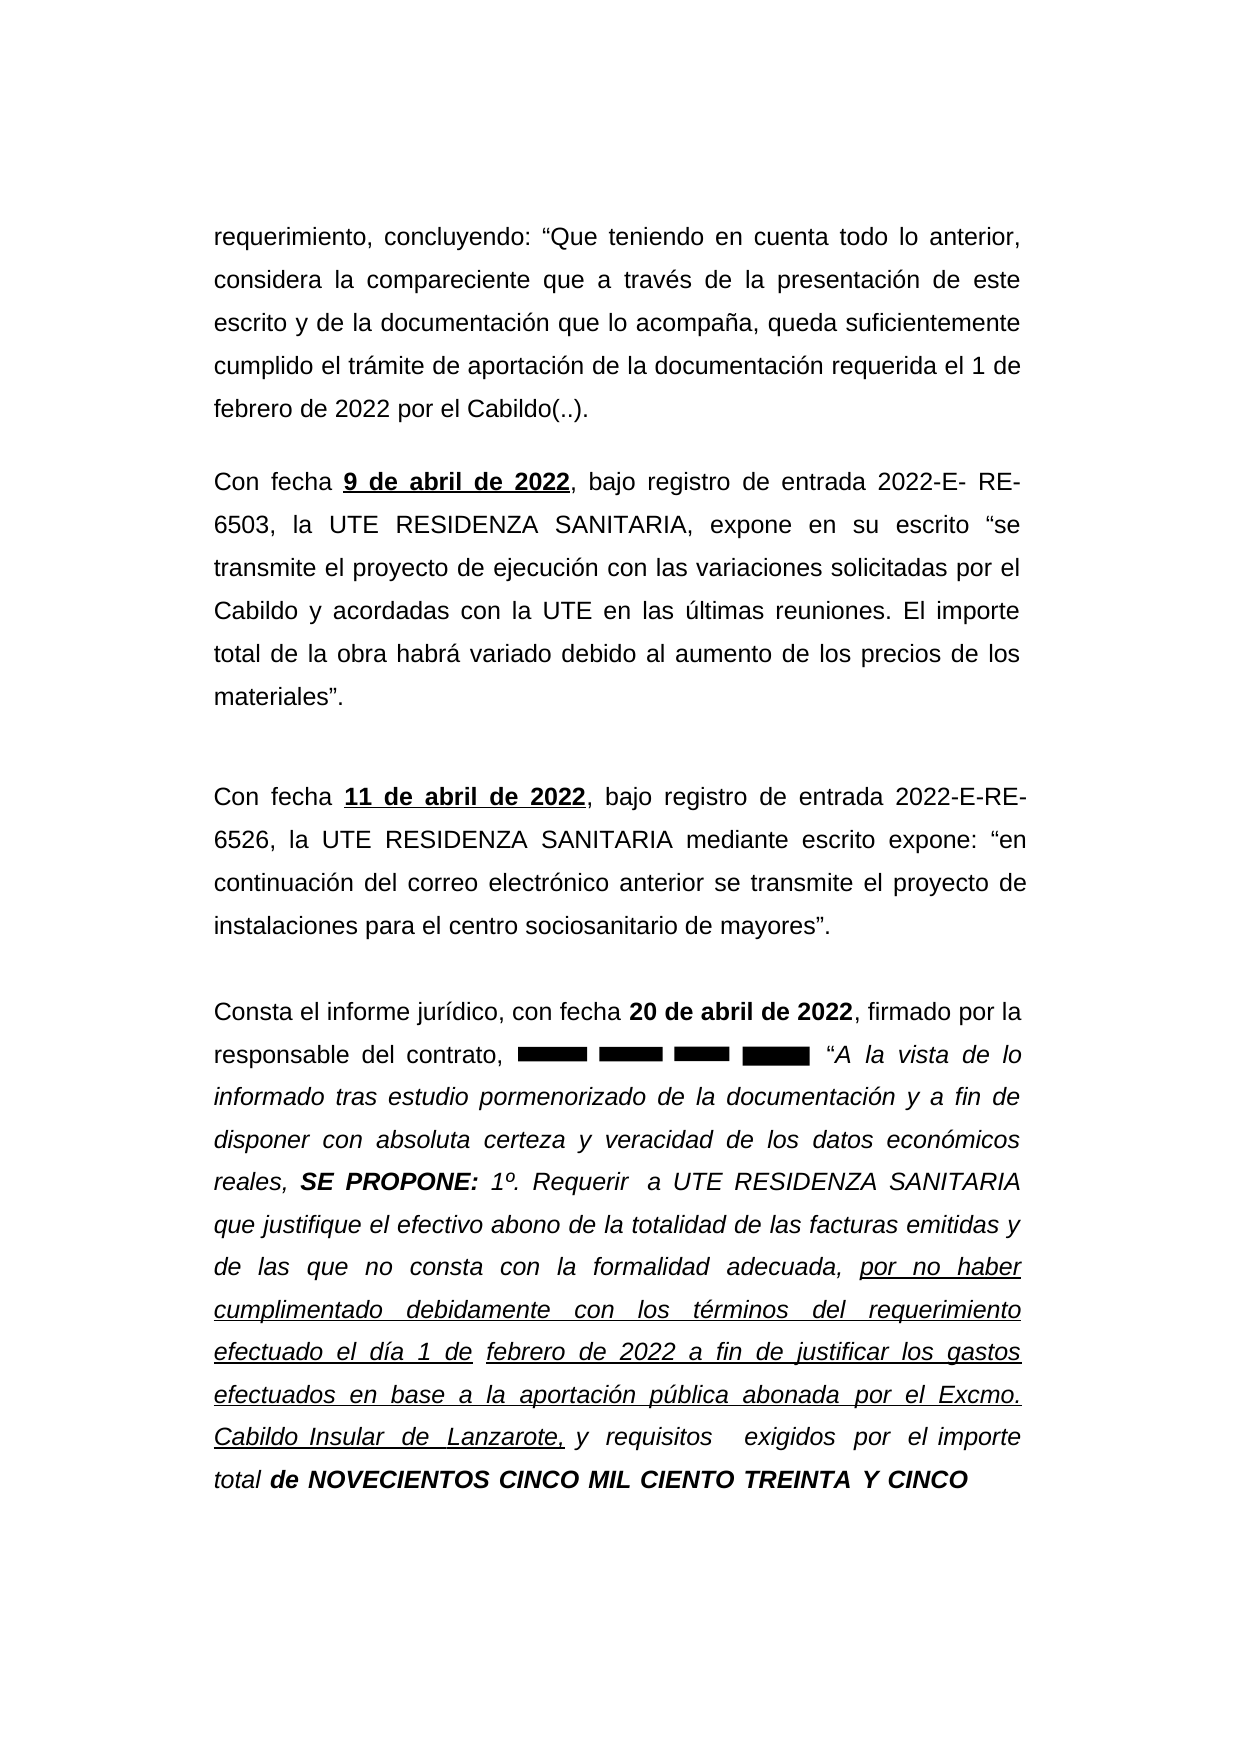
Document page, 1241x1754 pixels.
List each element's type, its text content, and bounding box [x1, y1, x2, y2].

text Con fecha 9 de abril de 2022, bajo registro de entrada 2022-E- RE-6503, la UTE RESIDENZA SANITARIA, expone en su escrito “se transmite el proyecto de ejecución con las variaciones solicitadas por el Cabildo y acordadas con la UTE en las últimas reuniones. El importe total de la obra habrá variado debido al aumento de los precios de los materiales”. [213, 467, 1022, 711]
text Con fecha 11 de abril de 2022, bajo registro de entrada 2022-E-RE- 6526, la UTE RESIDENZA SANITARIA mediante escrito expone: “en continuación del correo electrónico anterior se transmite el proyecto de instalaciones para el centro sociosanitario de mayores”. [213, 782, 1028, 940]
text requerimiento, concluyendo: “Que teniendo en cuenta todo lo anterior, considera la compareciente que a través de la presentación de este escrito y de la documentación que lo acompaña, queda suficientemente cumplido el trámite de aportación de la documentación requerida el 1 de febrero de 2022 por el Cabildo(..). [213, 222, 1022, 423]
text Cabildo Insular de Lanzarote, y requisitos exigidos por el importe total de NOVECIENTOS CINCO MIL CIENTO TREINTA Y CINCO [213, 1406, 1022, 1494]
text Consta el informe jurídico, con fecha 20 de abril de 2022, firmado por la responsable del contrato, “A la vista de lo informado tras estudio pormenorizado de la documentación y a fin de disponer con absoluta certeza y veracidad de los datos económicos reales, SE PROPONE: 1º. Requerir a UTE RESIDENZA SANITARIA que justifique el efectivo abono de la totalidad de las facturas emitidas y de las que no consta con la formalidad adecuada, por no haber cumplimentado debidamente con los términos del requerimiento efectuado el día 1 de febrero de 2022 a fin de justificar los gastos efectuados en base a la aportación pública abonada por el Excmo. [213, 997, 1022, 1405]
